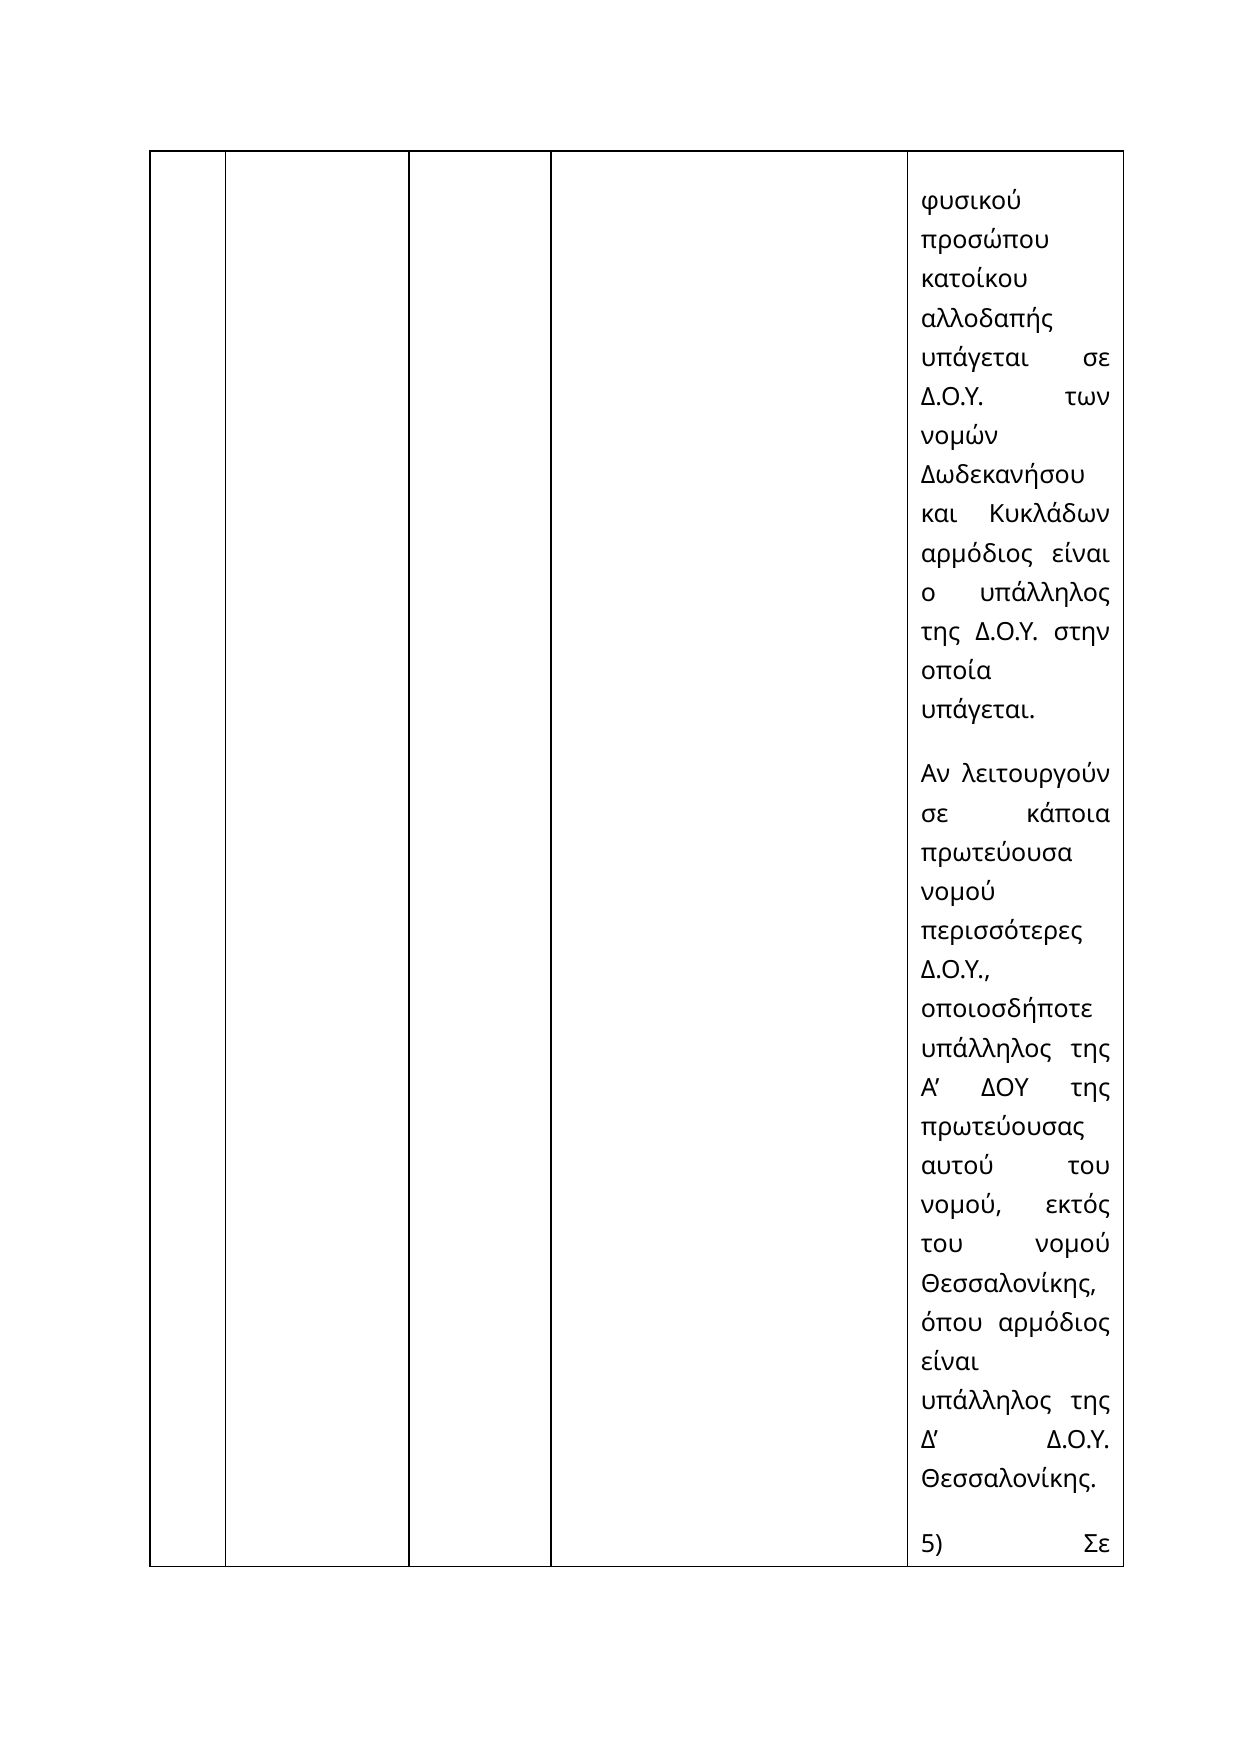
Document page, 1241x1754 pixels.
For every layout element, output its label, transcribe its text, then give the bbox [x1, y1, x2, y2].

table_cell [226, 152, 408, 1566]
table_cell [552, 152, 907, 1566]
table_cell φυσικού προσώπου κατοίκου αλλοδαπής υπάγεται σε Δ.Ο.Υ. των νομών Δωδεκανήσου και Κυκλάδων αρμόδιος είναι ο υπάλληλος της Δ.Ο.Υ. στην οποία υπάγεται. Αν λειτουργούν σε κάποια πρωτεύουσα νομού περισσότερες Δ.Ο.Υ., οποιοσδήποτε υπάλληλος της Α’ ΔΟΥ της πρωτεύουσας αυτού του νομού, εκτός του νομού Θεσσαλονίκης, όπου αρμόδιος είναι υπάλληλος της Δ’ Δ.Ο.Υ. Θεσσαλονίκης. 5) Σε [908, 152, 1123, 1566]
table_cell [410, 152, 550, 1566]
table_cell [151, 152, 225, 1566]
